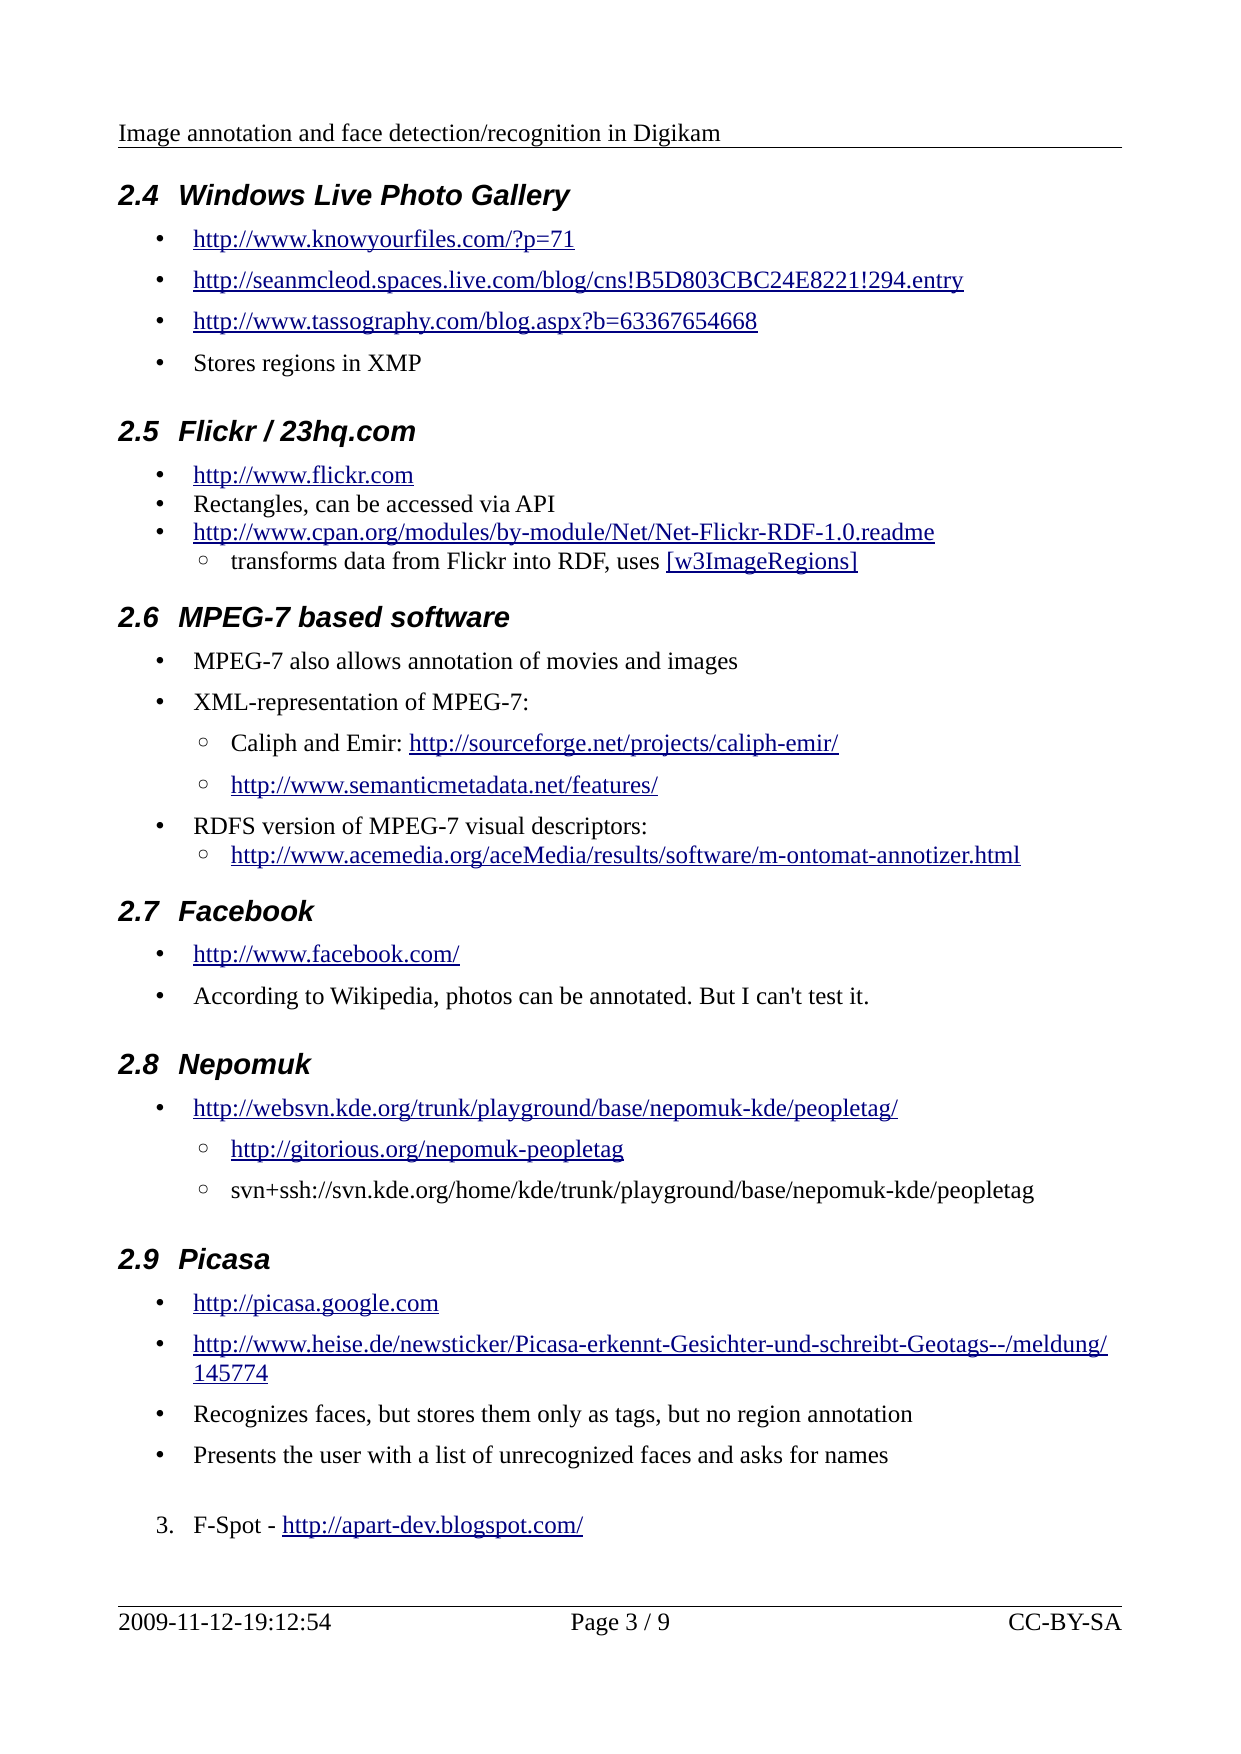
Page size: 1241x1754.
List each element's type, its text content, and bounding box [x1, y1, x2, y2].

list http://www.flickr.com [156, 460, 1122, 489]
list svn+ssh://svn.kde.org/home/kde/trunk/playground/base/nepomuk-kde/peopletag [193, 1176, 1122, 1204]
list http://websvn.kde.org/trunk/playground/base/nepomuk-kde/peopletag/ [156, 1093, 1122, 1122]
list MPEG-7 also allows annotation of movies and images [156, 646, 1122, 675]
list http://gitorious.org/nepomuk-peopletag [193, 1134, 1122, 1163]
list http://www.semanticmetadata.net/features/ [193, 770, 1122, 798]
list XML-representation of MPEG-7: [156, 687, 1122, 716]
list RDFS version of MPEG-7 visual descriptors: [156, 811, 1122, 840]
list Presents the user with a list of unrecognized faces and asks for names [156, 1440, 1122, 1469]
list http://seanmcleod.spaces.live.com/blog/cns!B5D803CBC24E8221!294.entry [156, 265, 1122, 294]
subtitle Facebook [118, 893, 1122, 927]
list http://www.knowyourfiles.com/?p=71 [156, 224, 1122, 253]
list http://www.tassography.com/blog.aspx?b=63367654668 [156, 306, 1122, 335]
subtitle Picasa [118, 1242, 1122, 1275]
subtitle Flickr / 23hq.com [118, 414, 1122, 447]
list According to Wikipedia, photos can be annotated. But I can't test it. [156, 981, 1122, 1009]
list Recognizes faces, but stores them only as tags, but no region annotation [156, 1399, 1122, 1428]
list Stores regions in XMP [156, 348, 1122, 376]
subtitle MPEG-7 based software [118, 600, 1122, 633]
list http://www.facebook.com/ [156, 939, 1122, 968]
list transforms data from Flickr into RDF, uses [w3ImageRegions] [193, 546, 1122, 575]
list Caliph and Emir: http://sourceforge.net/projects/caliph-emir/ [193, 728, 1122, 757]
list http://www.heise.de/newsticker/Picasa-erkennt-Gesichter-und-schreibt-Geotags--/meldung/145774 [156, 1329, 1122, 1387]
list Rectangles, can be accessed via API [156, 489, 1122, 517]
list F-Spot - http://apart-dev.blogspot.com/ [156, 1510, 1122, 1539]
subtitle Nepomuk [118, 1047, 1122, 1081]
list http://www.cpan.org/modules/by-module/Net/Net-Flickr-RDF-1.0.readme [156, 517, 1122, 546]
subtitle Windows Live Photo Gallery [118, 178, 1122, 211]
list http://picasa.google.com [156, 1288, 1122, 1317]
list http://www.acemedia.org/aceMedia/results/software/m-ontomat-annotizer.html [193, 840, 1122, 868]
